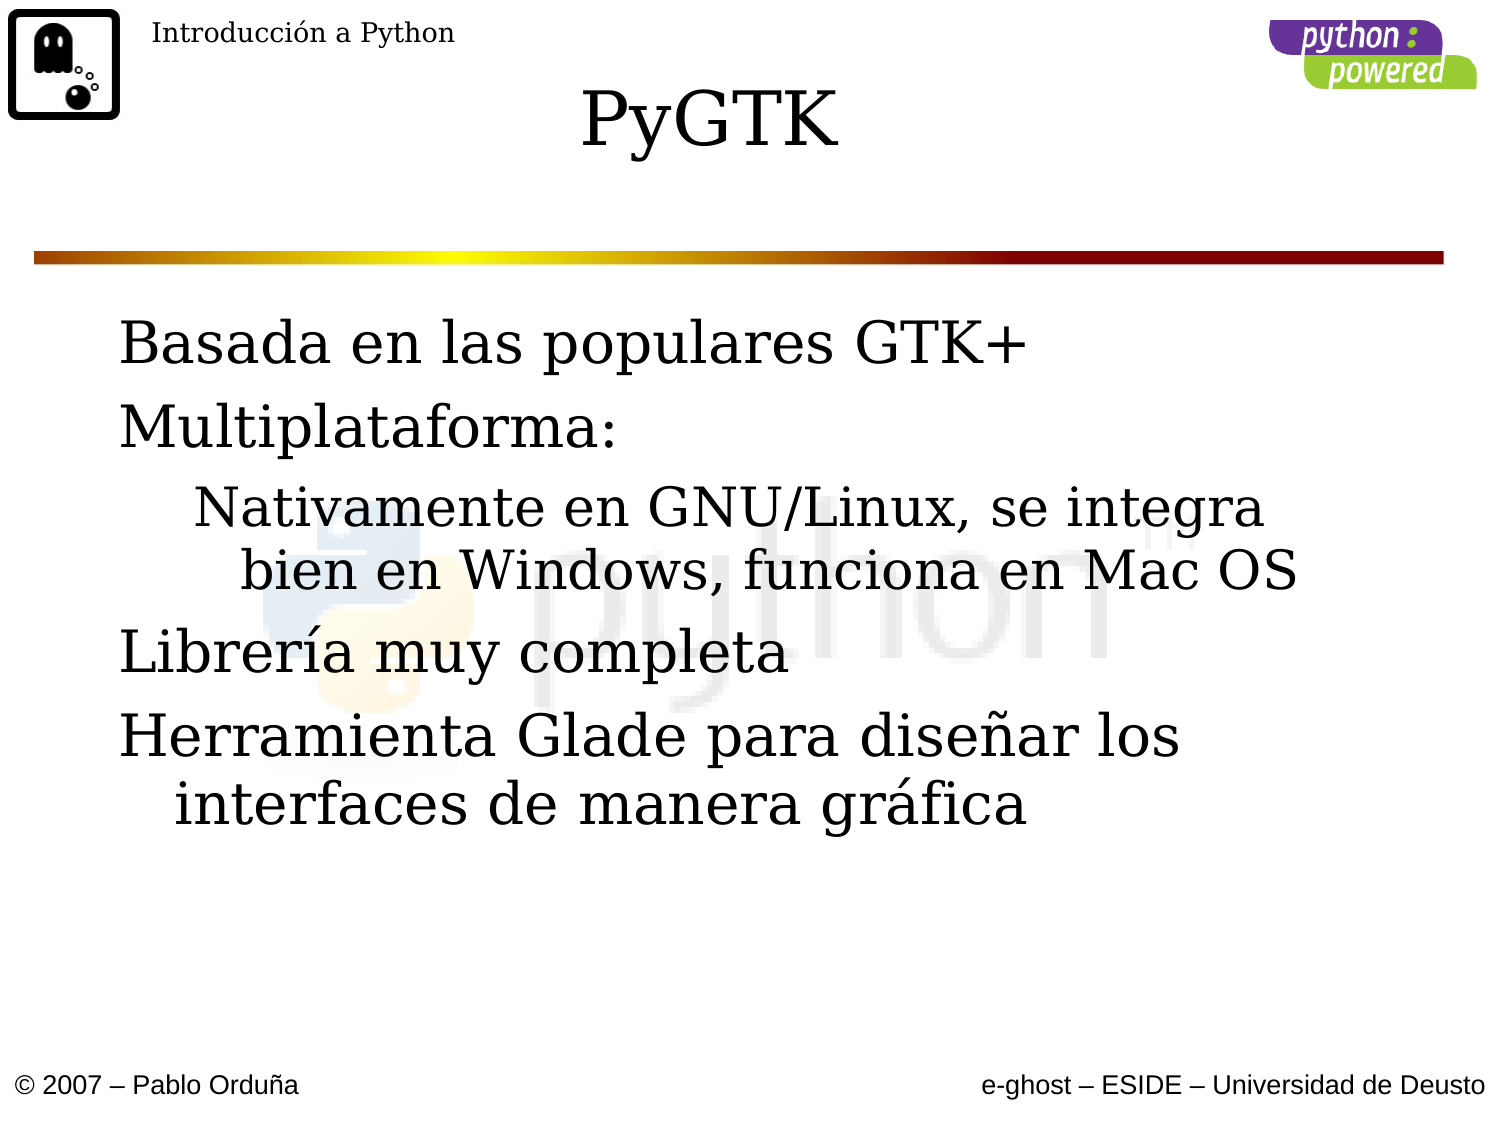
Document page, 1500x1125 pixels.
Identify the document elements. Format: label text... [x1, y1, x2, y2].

picture [1269, 20, 1477, 89]
title PyGTK [118, 59, 1300, 181]
list Basada en las populares GTK+ Multiplataforma: Nativamente en GNU/Linux, se integra bien en Windows, funciona en Mac OS Librería muy completa Herramienta Glade para diseñar los interfaces de manera gráfica [118, 309, 1394, 1004]
picture [5, 7, 125, 124]
picture [34, 251, 1447, 266]
